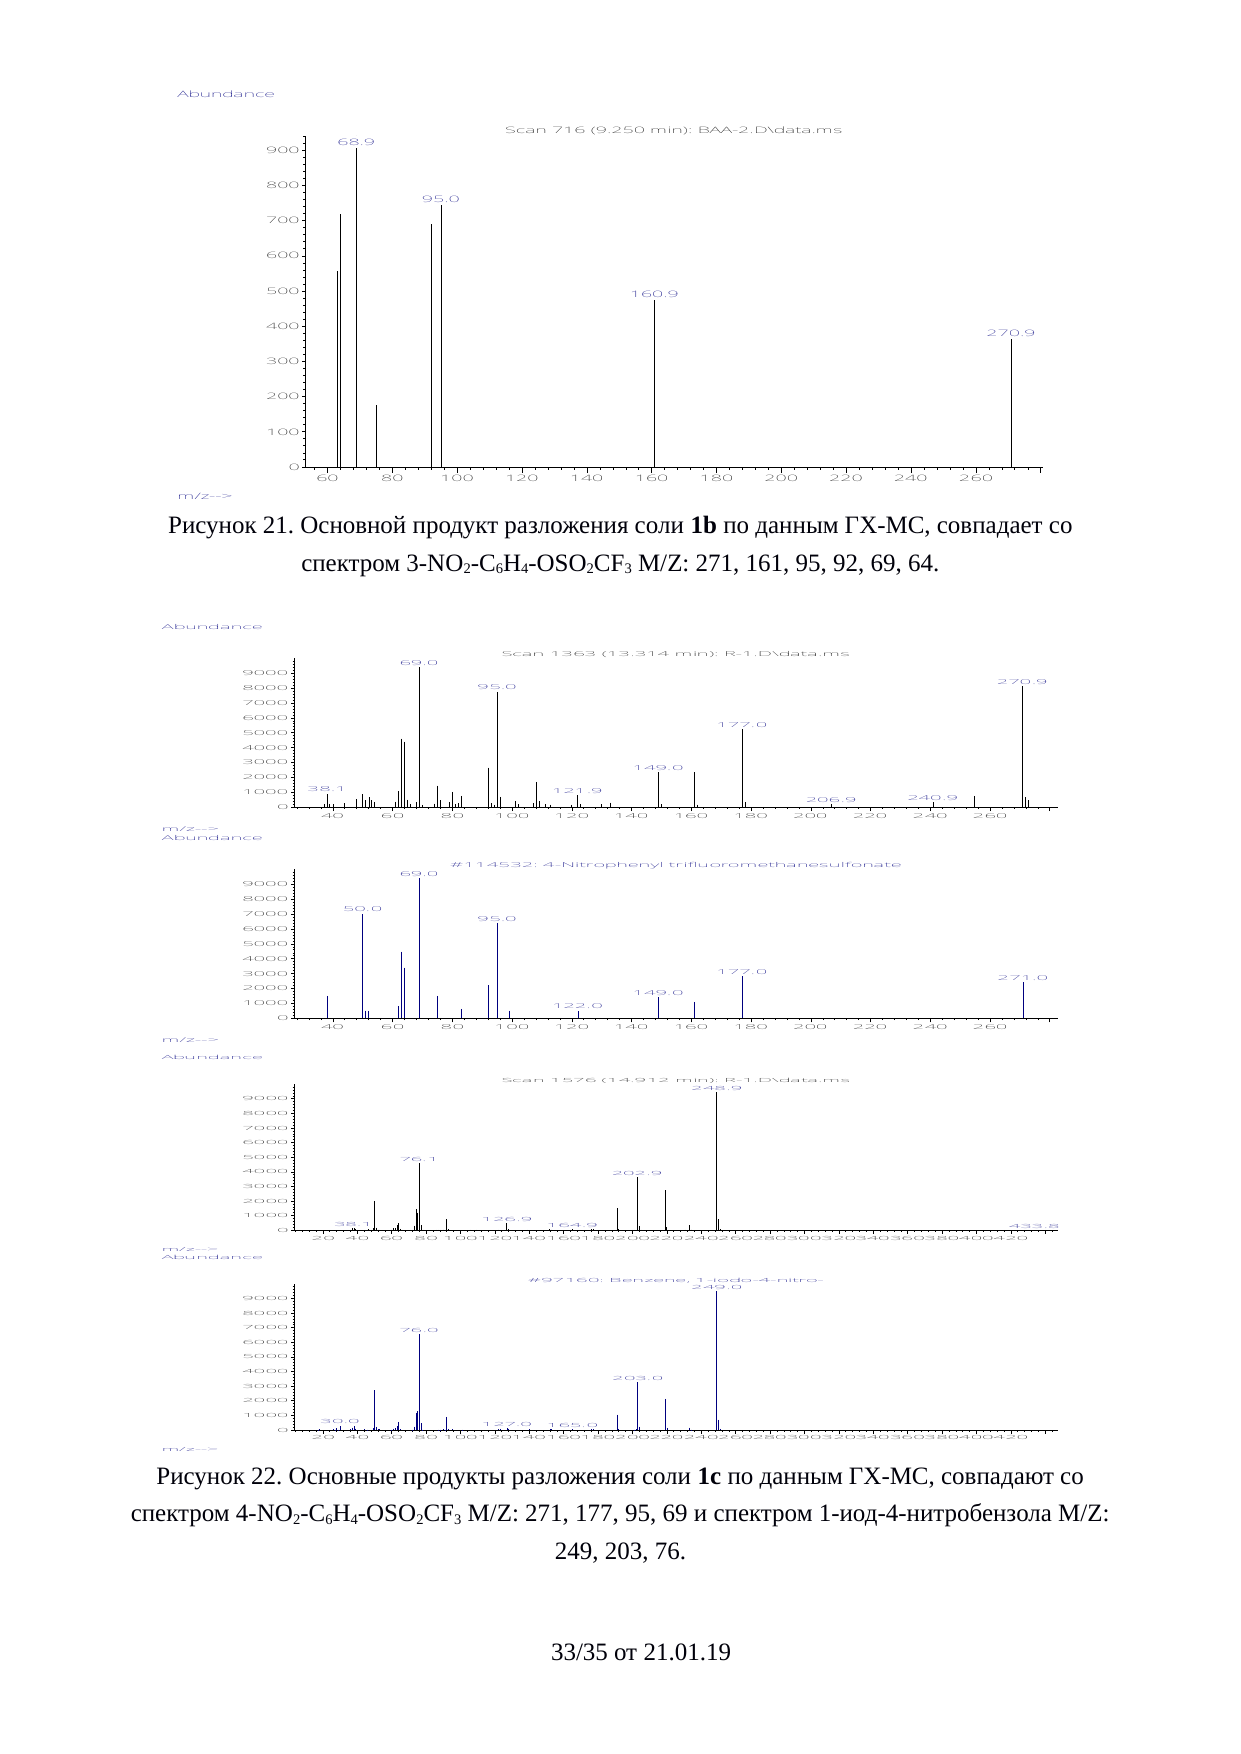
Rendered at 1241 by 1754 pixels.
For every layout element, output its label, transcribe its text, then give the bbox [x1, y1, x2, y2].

text Рисунок 22. Основные продукты разложения соли 1c по данным ГХ-МС, совпадают со спектром 4-NO2-C6H4-OSO2CF3 M/Z: 271, 177, 95, 69 и спектром 1-иод-4-нитробензола M/Z: 249, 203, 76. [118, 1461, 1122, 1564]
text Рисунок 21. Основной продукт разложения соли 1b по данным ГХ-МС, совпадает со спектром 3-NO2-C6H4-OSO2CF3 M/Z: 271, 161, 95, 92, 69, 64. [118, 511, 1122, 577]
